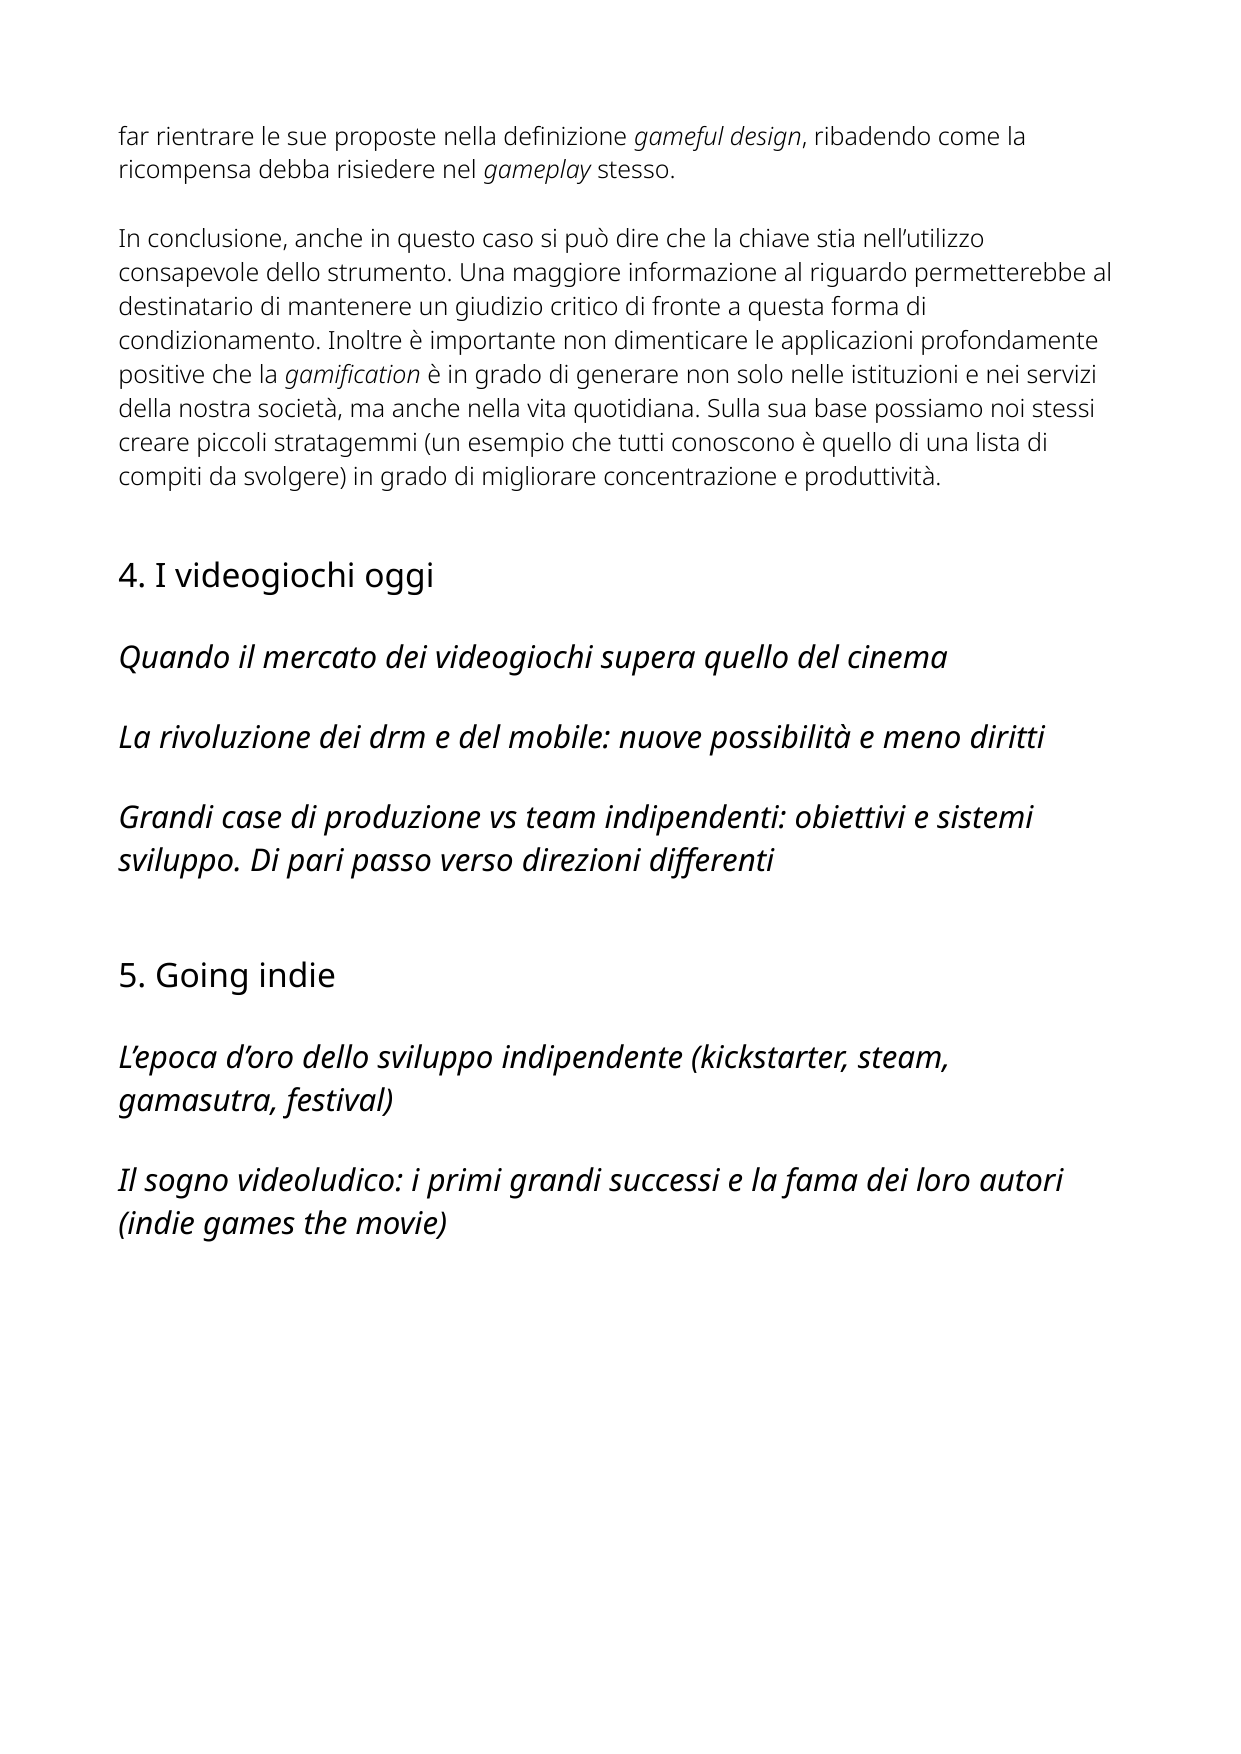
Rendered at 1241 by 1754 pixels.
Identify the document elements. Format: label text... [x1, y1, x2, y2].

text far rientrare le sue proposte nella definizione gameful design, ribadendo come la ricompensa debba risiedere nel gameplay stesso. [118, 118, 1122, 186]
subtitle Grandi case di produzione vs team indipendenti: obiettivi e sistemi sviluppo. Di pari passo verso direzioni differenti [118, 795, 1122, 881]
subtitle 5. Going indie [118, 952, 1122, 998]
subtitle Il sogno videoludico: i primi grandi successi e la fama dei loro autori (indie games the movie) [118, 1158, 1122, 1243]
subtitle 4. I videogiochi oggi [118, 552, 1122, 598]
subtitle Quando il mercato dei videogiochi supera quello del cinema [118, 635, 1122, 678]
subtitle La rivoluzione dei drm e del mobile: nuove possibilità e meno diritti [118, 715, 1122, 758]
subtitle L’epoca d’oro dello sviluppo indipendente (kickstarter, steam, gamasutra, festival) [118, 1035, 1122, 1121]
text In conclusione, anche in questo caso si può dire che la chiave stia nell’utilizzo consapevole dello strumento. Una maggiore informazione al riguardo permetterebbe al destinatario di mantenere un giudizio critico di fronte a questa forma di condizionamento. Inoltre è importante non dimenticare le applicazioni profondamente positive che la gamification è in grado di generare non solo nelle istituzioni e nei servizi della nostra società, ma anche nella vita quotidiana. Sulla sua base possiamo noi stessi creare piccoli stratagemmi (un esempio che tutti conoscono è quello di una lista di compiti da svolgere) in grado di migliorare concentrazione e produttività. [118, 220, 1122, 493]
